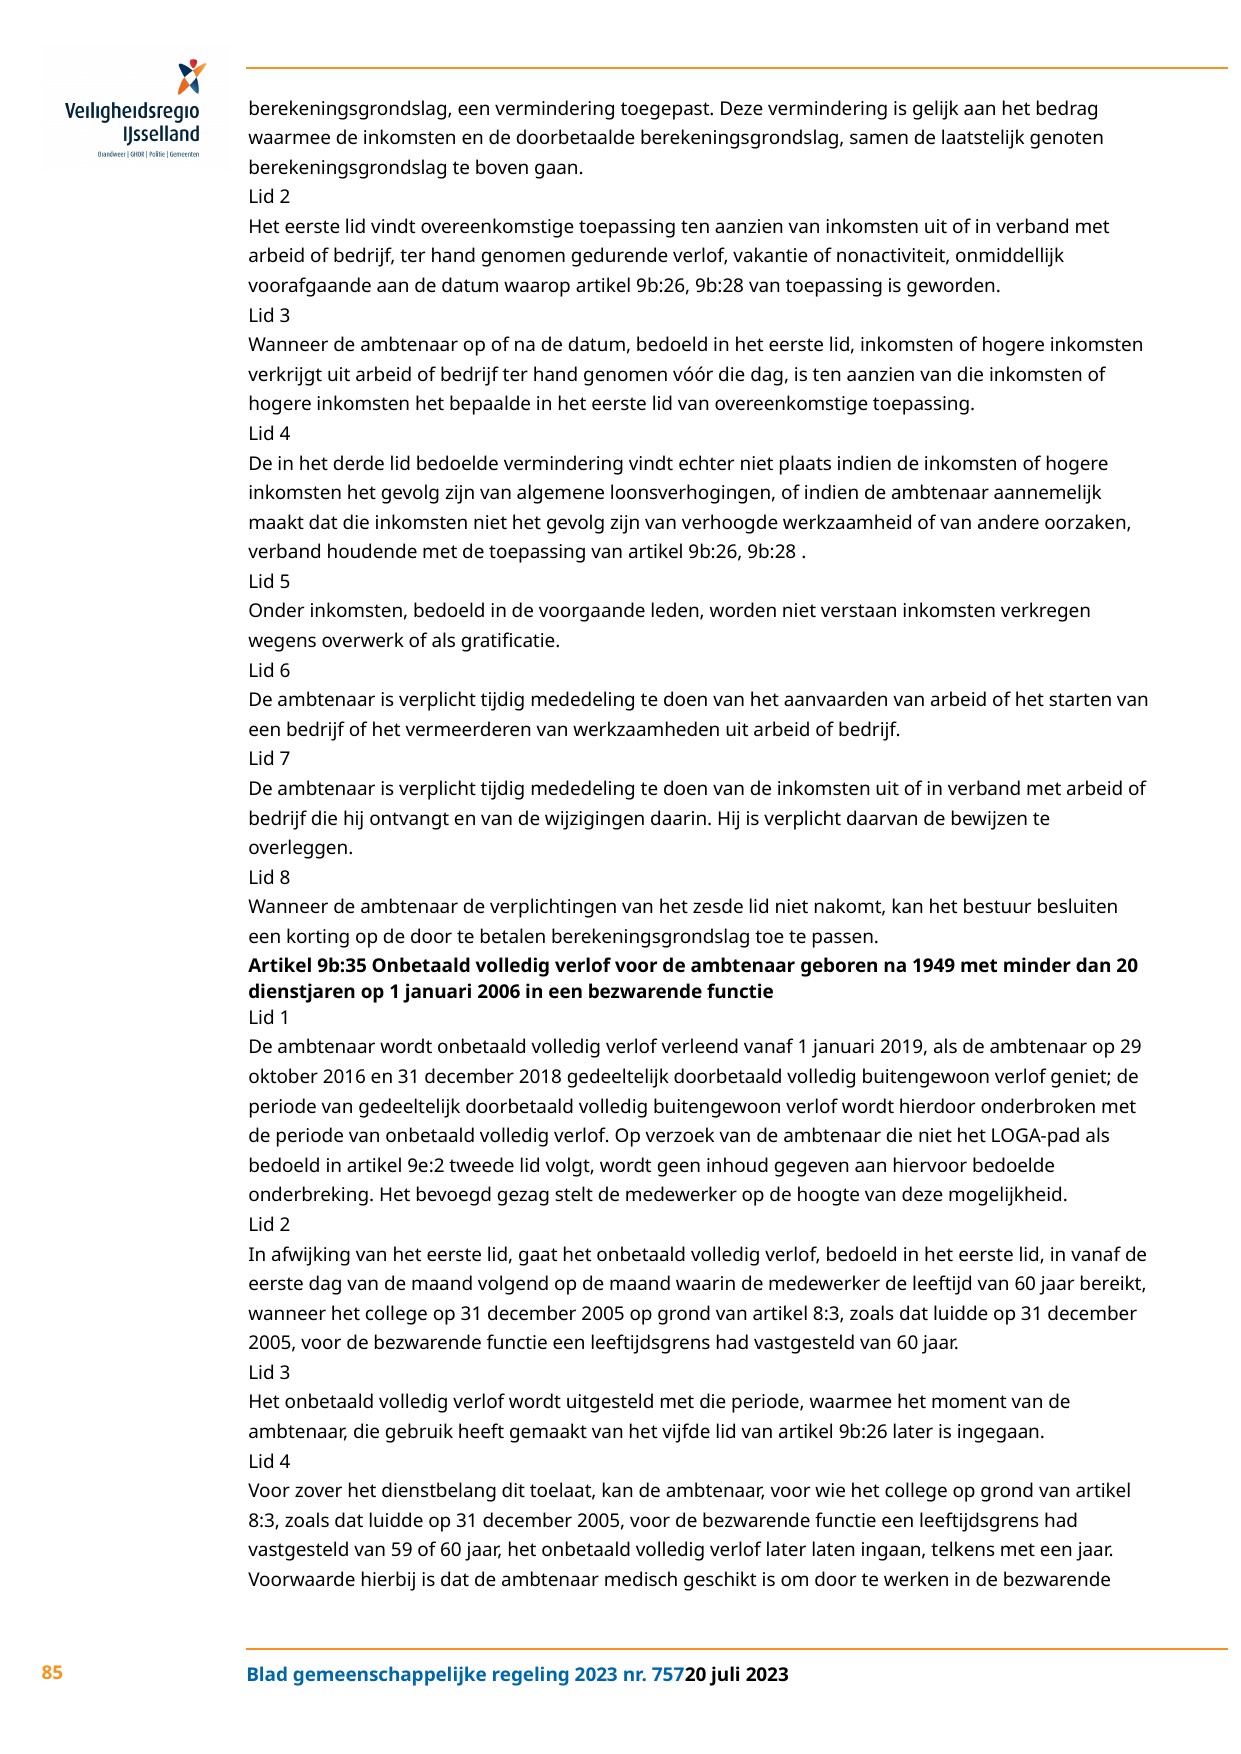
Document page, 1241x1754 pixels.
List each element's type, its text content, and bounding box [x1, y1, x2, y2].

text Lid 2 [248, 183, 1152, 209]
text Artikel 9b:35 Onbetaald volledig verlof voor de ambtenaar geboren na 1949 met minder dan 20 dienstjaren op 1 januari 2006 in een bezwarende functie [248, 953, 1152, 1004]
text De ambtenaar is verplicht tijdig mededeling te doen van de inkomsten uit of in verband met arbeid of bedrijf die hij ontvangt en van de wijzigingen daarin. Hij is verplicht daarvan de bewijzen te overleggen. [248, 775, 1152, 860]
text berekeningsgrondslag, een vermindering toegepast. Deze vermindering is gelijk aan het bedrag waarmee de inkomsten en de doorbetaalde berekeningsgrondslag, samen de laatstelijk genoten berekeningsgrondslag te boven gaan. [248, 95, 1152, 180]
text Lid 3 [248, 1359, 1152, 1385]
text In afwijking van het eerste lid, gaat het onbetaald volledig verlof, bedoeld in het eerste lid, in vanaf de eerste dag van de maand volgend op de maand waarin de medewerker de leeftijd van 60 jaar bereikt, wanneer het college op 31 december 2005 op grond van artikel 8:3, zoals dat luidde op 31 december 2005, voor de bezwarende functie een leeftijdsgrens had vastgesteld van 60 jaar. [248, 1241, 1152, 1355]
text Lid 8 [248, 864, 1152, 890]
text De ambtenaar is verplicht tijdig mededeling te doen van het aanvaarden van arbeid of het starten van een bedrijf of het vermeerderen van werkzaamheden uit arbeid of bedrijf. [248, 686, 1152, 742]
text Lid 4 [248, 1448, 1152, 1474]
text Wanneer de ambtenaar op of na de datum, bedoeld in het eerste lid, inkomsten of hogere inkomsten verkrijgt uit arbeid of bedrijf ter hand genomen vóór die dag, is ten aanzien van die inkomsten of hogere inkomsten het bepaalde in het eerste lid van overeenkomstige toepassing. [248, 331, 1152, 416]
text Het eerste lid vindt overeenkomstige toepassing ten aanzien van inkomsten uit of in verband met arbeid of bedrijf, ter hand genomen gedurende verlof, vakantie of nonactiviteit, onmiddellijk voorafgaande aan de datum waarop artikel 9b:26, 9b:28 van toepassing is geworden. [248, 213, 1152, 298]
text Wanneer de ambtenaar de verplichtingen van het zesde lid niet nakomt, kan het bestuur besluiten een korting op de door te betalen berekeningsgrondslag toe te passen. [248, 893, 1152, 949]
text Lid 1 [248, 1004, 1152, 1030]
text Lid 4 [248, 420, 1152, 446]
text Voor zover het dienstbelang dit toelaat, kan de ambtenaar, voor wie het college op grond van artikel 8:3, zoals dat luidde op 31 december 2005, voor de bezwarende functie een leeftijdsgrens had vastgesteld van 59 of 60 jaar, het onbetaald volledig verlof later laten ingaan, telkens met een jaar. Voorwaarde hierbij is dat de ambtenaar medisch geschikt is om door te werken in de bezwarende [248, 1477, 1152, 1592]
text Het onbetaald volledig verlof wordt uitgesteld met die periode, waarmee het moment van de ambtenaar, die gebruik heeft gemaakt van het vijfde lid van artikel 9b:26 later is ingegaan. [248, 1389, 1152, 1444]
text Lid 2 [248, 1211, 1152, 1237]
text De ambtenaar wordt onbetaald volledig verlof verleend vanaf 1 januari 2019, als de ambtenaar op 29 oktober 2016 en 31 december 2018 gedeeltelijk doorbetaald volledig buitengewoon verlof geniet; de periode van gedeeltelijk doorbetaald volledig buitengewoon verlof wordt hierdoor onderbroken met de periode van onbetaald volledig verlof. Op verzoek van de ambtenaar die niet het LOGA-pad als bedoeld in artikel 9e:2 tweede lid volgt, wordt geen inhoud gegeven aan hiervoor bedoelde onderbreking. Het bevoegd gezag stelt de medewerker op de hoogte van deze mogelijkheid. [248, 1034, 1152, 1207]
text Onder inkomsten, bedoeld in de voorgaande leden, worden niet verstaan inkomsten verkregen wegens overwerk of als gratificatie. [248, 598, 1152, 653]
text Lid 7 [248, 746, 1152, 771]
text Lid 5 [248, 568, 1152, 594]
text Lid 3 [248, 302, 1152, 328]
text De in het derde lid bedoelde vermindering vindt echter niet plaats indien de inkomsten of hogere inkomsten het gevolg zijn van algemene loonsverhogingen, of indien de ambtenaar aannemelijk maakt dat die inkomsten niet het gevolg zijn van verhoogde werkzaamheid of van andere oorzaken, verband houdende met de toepassing van artikel 9b:26, 9b:28 . [248, 450, 1152, 564]
text Lid 6 [248, 657, 1152, 683]
picture [41, 47, 231, 172]
